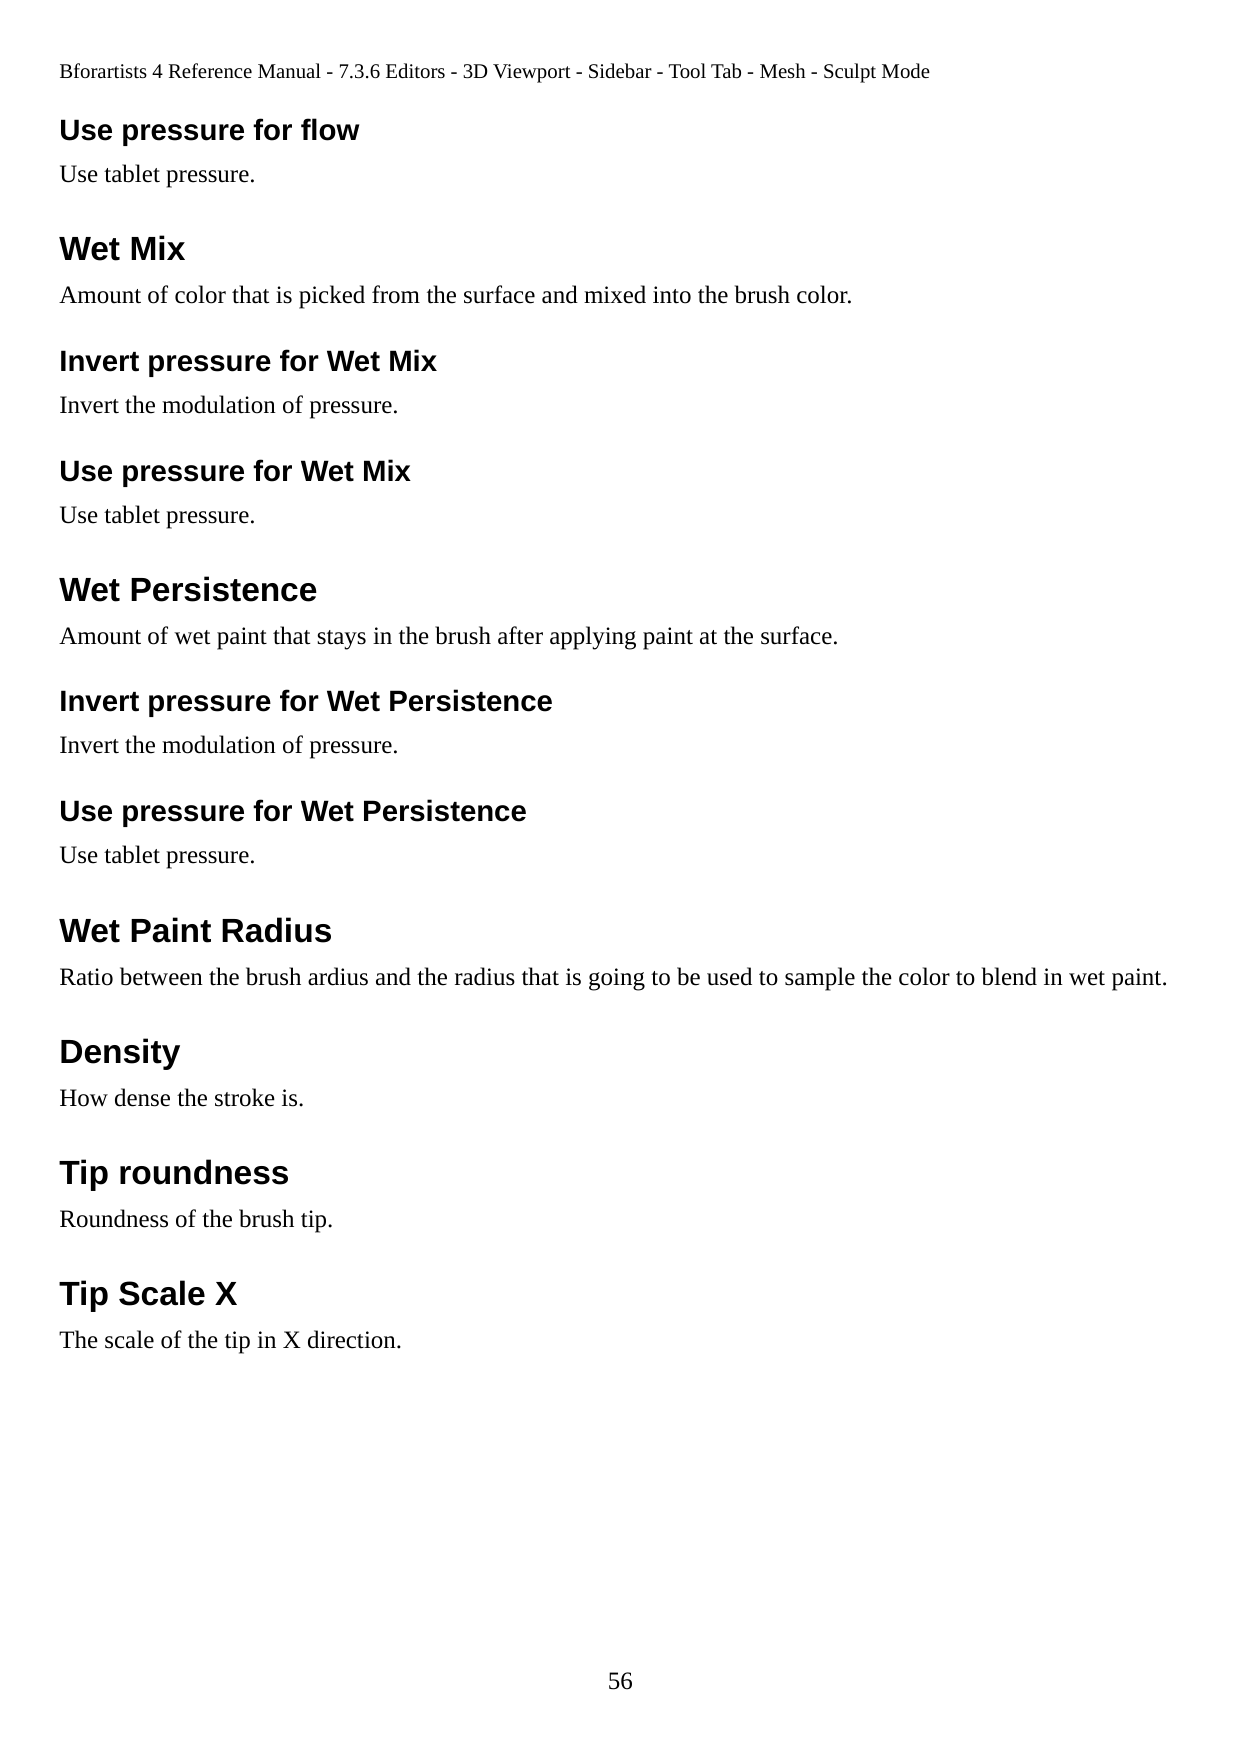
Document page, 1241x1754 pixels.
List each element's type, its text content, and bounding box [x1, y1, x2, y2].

subtitle Use pressure for flow [59, 113, 1181, 146]
subtitle Invert pressure for Wet Mix [59, 343, 1181, 377]
text The scale of the tip in X direction. [59, 1325, 1181, 1353]
subtitle Wet Mix [59, 229, 1181, 267]
text Use tablet pressure. [59, 500, 1181, 528]
text Amount of color that is picked from the surface and mixed into the brush color. [59, 280, 1181, 309]
text Use tablet pressure. [59, 841, 1181, 869]
subtitle Tip roundness [59, 1152, 1181, 1191]
subtitle Use pressure for Wet Mix [59, 453, 1181, 487]
text How dense the stroke is. [59, 1083, 1181, 1111]
text Use tablet pressure. [59, 159, 1181, 188]
text Ratio between the brush ardius and the radius that is going to be used to sample the color to blend in wet paint. [59, 962, 1181, 990]
subtitle Use pressure for Wet Persistence [59, 794, 1181, 828]
subtitle Invert pressure for Wet Persistence [59, 684, 1181, 718]
subtitle Density [59, 1031, 1181, 1070]
subtitle Wet Persistence [59, 569, 1181, 608]
text Roundness of the brush tip. [59, 1204, 1181, 1232]
text Invert the modulation of pressure. [59, 731, 1181, 759]
subtitle Wet Paint Radius [59, 910, 1181, 949]
subtitle Tip Scale X [59, 1273, 1181, 1312]
text Amount of wet paint that stays in the brush after applying paint at the surface. [59, 621, 1181, 649]
text Invert the modulation of pressure. [59, 390, 1181, 418]
